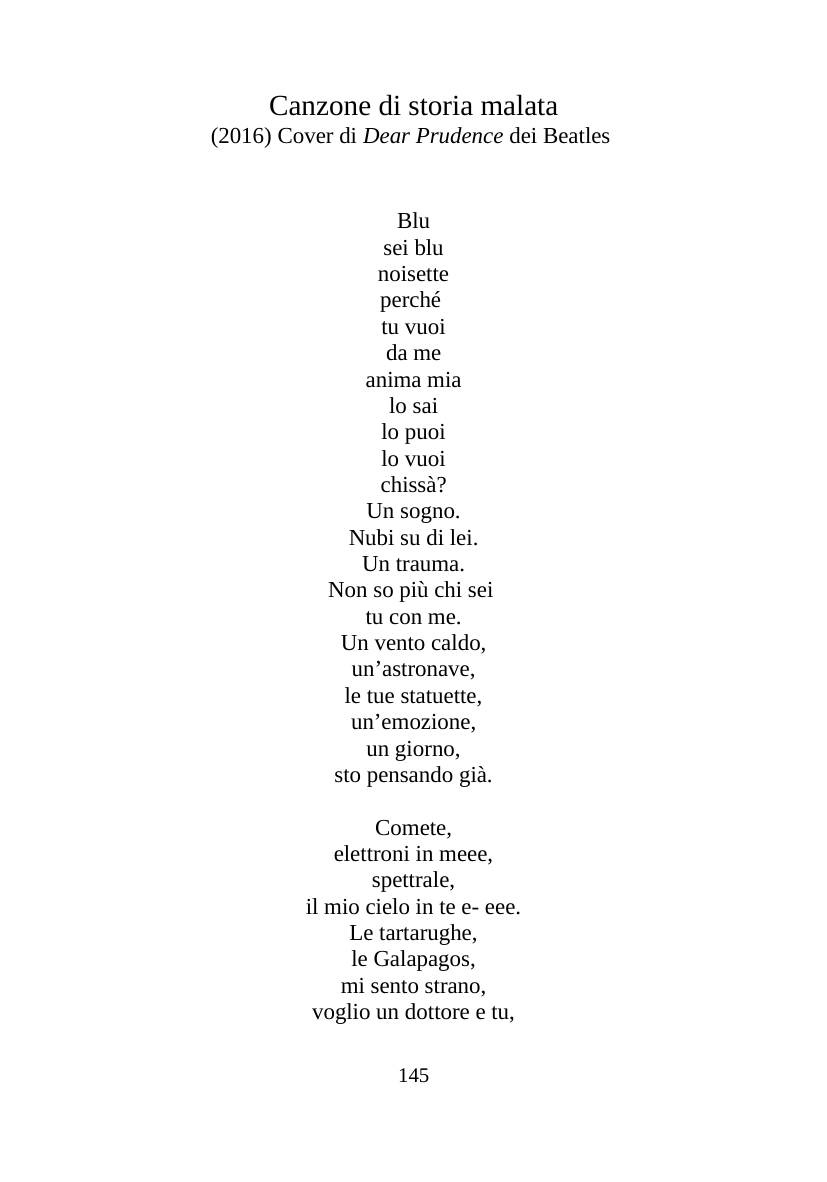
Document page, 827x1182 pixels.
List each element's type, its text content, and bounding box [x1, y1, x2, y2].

text un’emozione, [88, 708, 738, 734]
text il mio cielo in te e- eee. [88, 893, 738, 919]
text Nubi su di lei. [88, 524, 738, 550]
text lo vuoi [88, 445, 738, 471]
text tu con me. [88, 603, 738, 629]
text Un vento caldo, [88, 629, 738, 656]
text mi sento strano, [88, 972, 738, 998]
text le Galapagos, [88, 945, 738, 972]
text anima mia [88, 366, 738, 392]
text perché [88, 287, 738, 313]
text Non so più chi sei [88, 576, 738, 603]
text Canzone di storia malata (2016) Cover di Dear Prudence dei Beatles [88, 88, 738, 148]
text tu vuoi [88, 313, 738, 339]
text un giorno, [88, 734, 738, 761]
text un’astronave, [88, 656, 738, 682]
text Un sogno. [88, 497, 738, 524]
text le tue statuette, [88, 682, 738, 708]
text voglio un dottore e tu, [88, 998, 738, 1024]
text spettrale, [88, 866, 738, 893]
text sto pensando già. [88, 761, 738, 787]
text da me [88, 339, 738, 366]
text Comete, [88, 814, 738, 840]
text sei blu [88, 234, 738, 260]
text Un trauma. [88, 550, 738, 576]
text Le tartarughe, [88, 919, 738, 945]
text lo sai [88, 392, 738, 418]
text elettroni in meee, [88, 840, 738, 866]
text Blu [88, 207, 738, 234]
text lo puoi [88, 418, 738, 445]
text chissà? [88, 471, 738, 497]
text noisette [88, 260, 738, 287]
